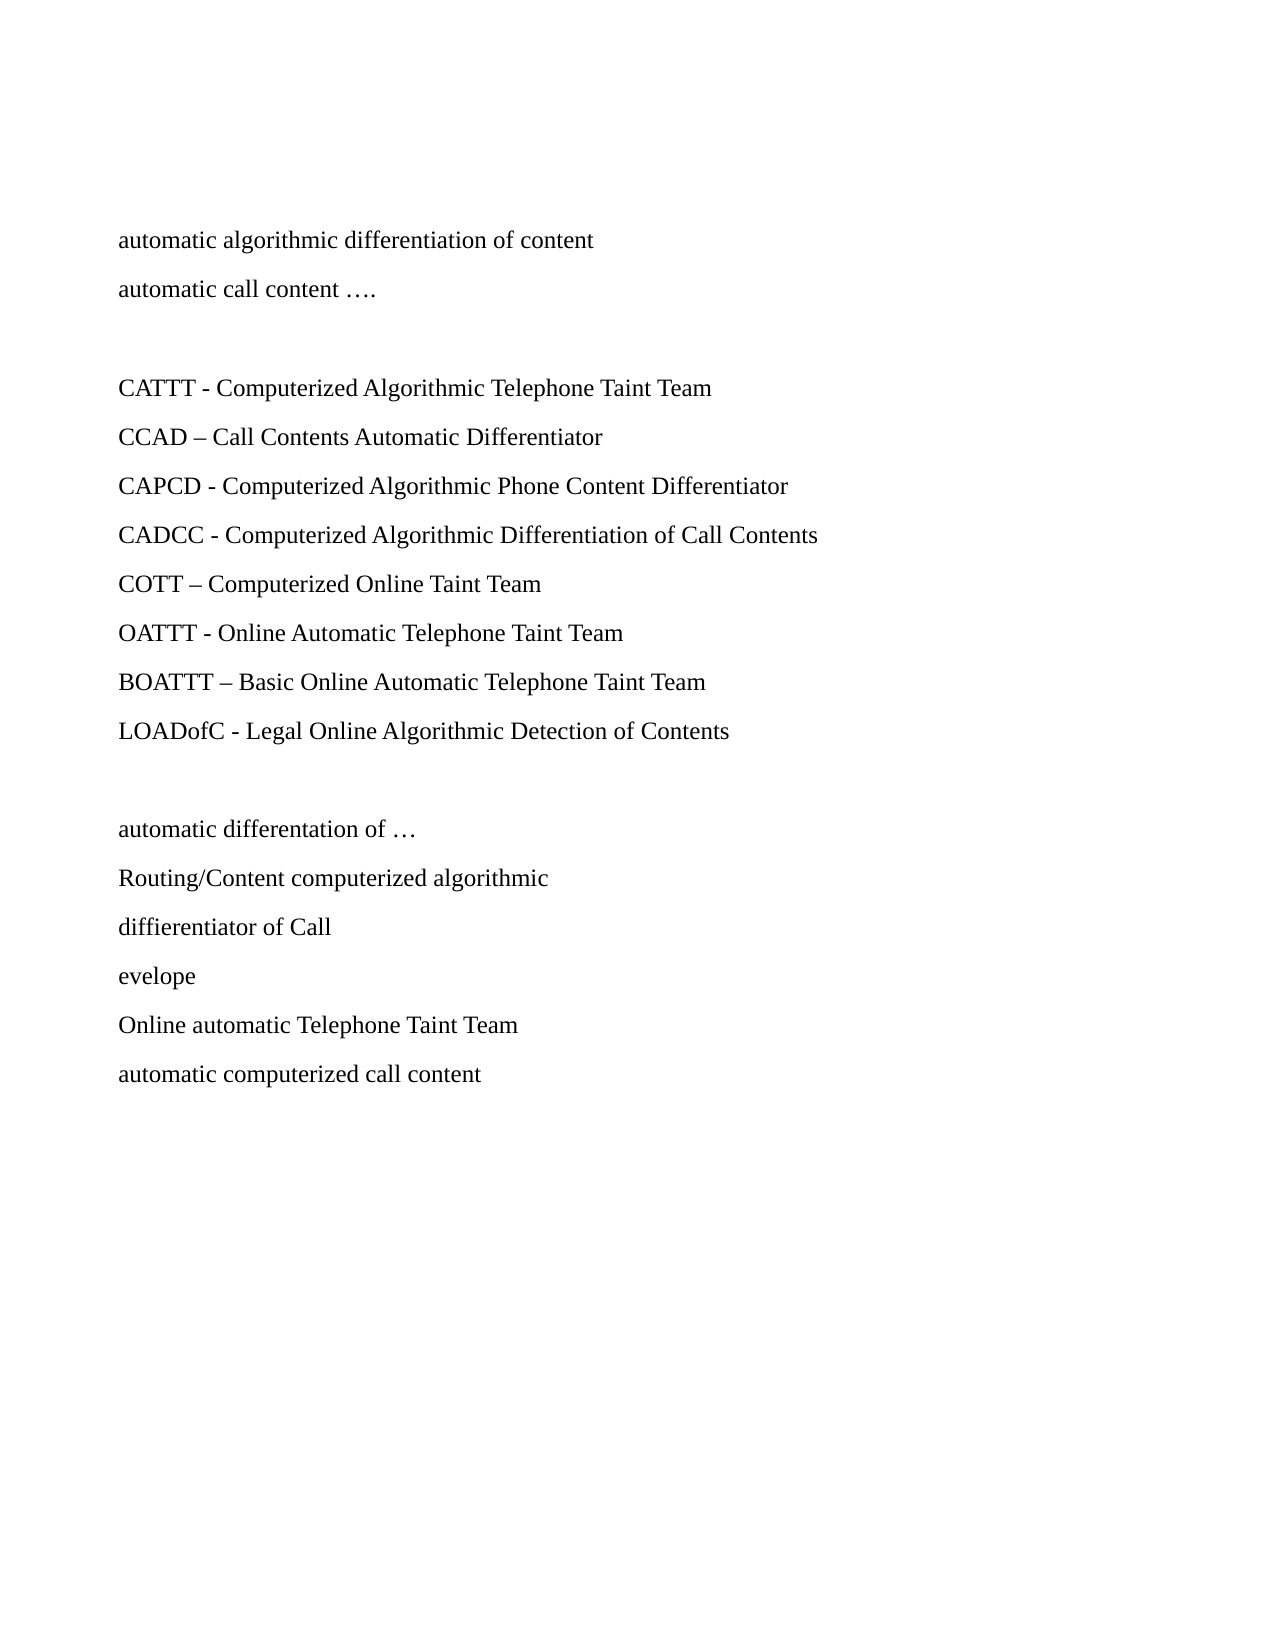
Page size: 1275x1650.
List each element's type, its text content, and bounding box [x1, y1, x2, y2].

text automatic call content …. [118, 274, 1157, 303]
text CADCC - Computerized Algorithmic Differentiation of Call Contents [118, 520, 1157, 548]
text COTT – Computerized Online Taint Team [118, 569, 1157, 598]
text CAPCD - Computerized Algorithmic Phone Content Differentiator [118, 471, 1157, 499]
text automatic differentation of … [118, 814, 1157, 843]
text automatic computerized call content [118, 1059, 1157, 1088]
text Routing/Content computerized algorithmic [118, 863, 1157, 892]
text BOATTT – Basic Online Automatic Telephone Taint Team [118, 667, 1157, 696]
text OATTT - Online Automatic Telephone Taint Team [118, 618, 1157, 647]
text LOADofC - Legal Online Algorithmic Detection of Contents [118, 716, 1157, 745]
text CATTT - Computerized Algorithmic Telephone Taint Team [118, 373, 1157, 401]
text diffierentiator of Call [118, 912, 1157, 941]
text automatic algorithmic differentiation of content [118, 225, 1157, 254]
text Online automatic Telephone Taint Team [118, 1010, 1157, 1039]
text CCAD – Call Contents Automatic Differentiator [118, 422, 1157, 450]
text evelope [118, 961, 1157, 990]
